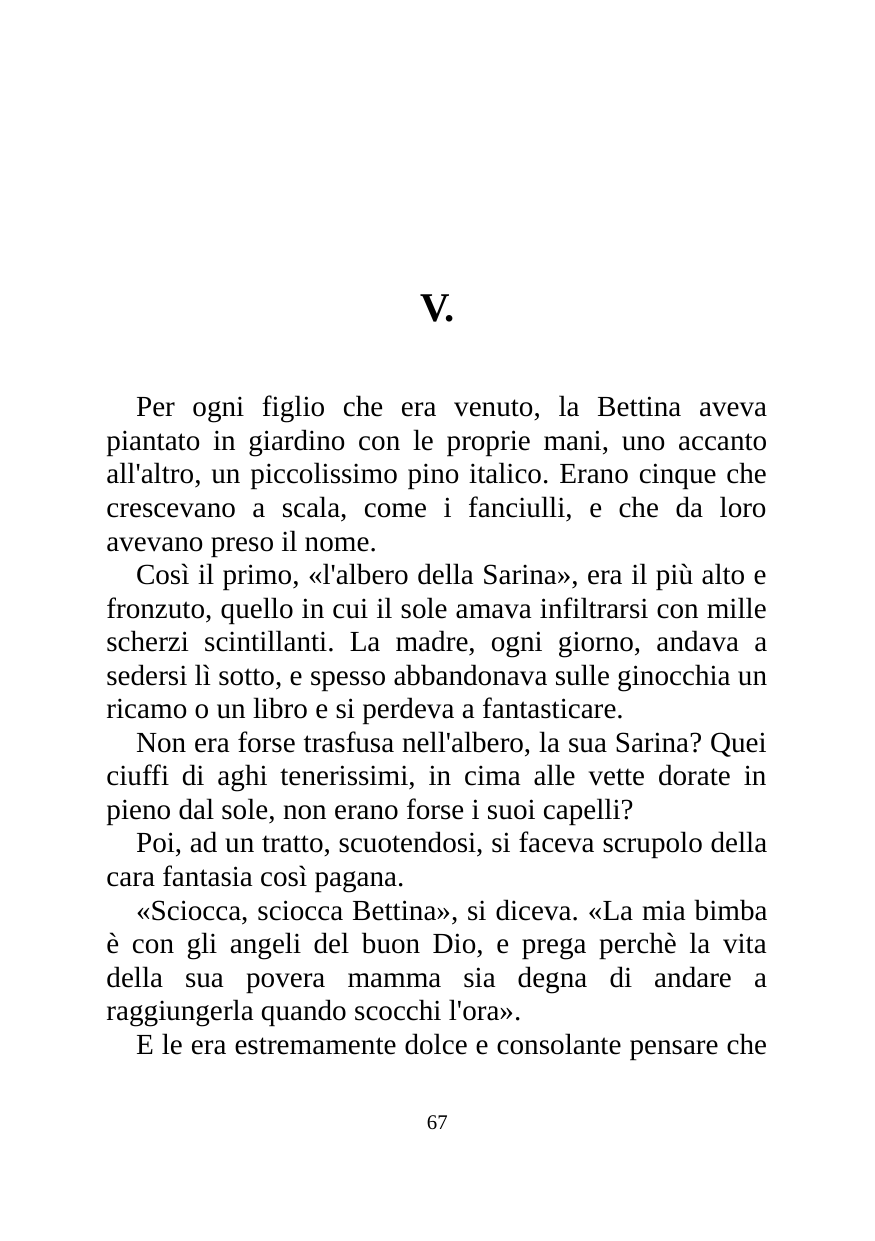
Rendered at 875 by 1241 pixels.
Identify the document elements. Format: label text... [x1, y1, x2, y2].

text «Sciocca, sciocca Bettina», si diceva. «La mia bimba è con gli angeli del buon Dio, e prega perchè la vita della sua povera mamma sia degna di andare a raggiungerla quando scocchi l'ora». [106, 893, 768, 1027]
text E le era estremamente dolce e consolante pensare che [106, 1027, 768, 1060]
text Non era forse trasfusa nell'albero, la sua Sarina? Quei ciuffi di aghi tenerissimi, in cima alle vette dorate in pieno dal sole, non erano forse i suoi capelli? [106, 725, 768, 826]
text Così il primo, «l'albero della Sarina», era il più alto e fronzuto, quello in cui il sole amava infiltrarsi con mille scherzi scintillanti. La madre, ogni giorno, andava a sedersi lì sotto, e spesso abbandonava sulle ginocchia un ricamo o un libro e si perdeva a fantasticare. [106, 557, 768, 725]
subtitle V. [106, 283, 768, 330]
text Per ogni figlio che era venuto, la Bettina aveva piantato in giardino con le proprie mani, uno accanto all'altro, un piccolissimo pino italico. Erano cinque che crescevano a scala, come i fanciulli, e che da loro avevano preso il nome. [106, 389, 768, 557]
text Poi, ad un tratto, scuotendosi, si faceva scrupolo della cara fantasia così pagana. [106, 826, 768, 893]
